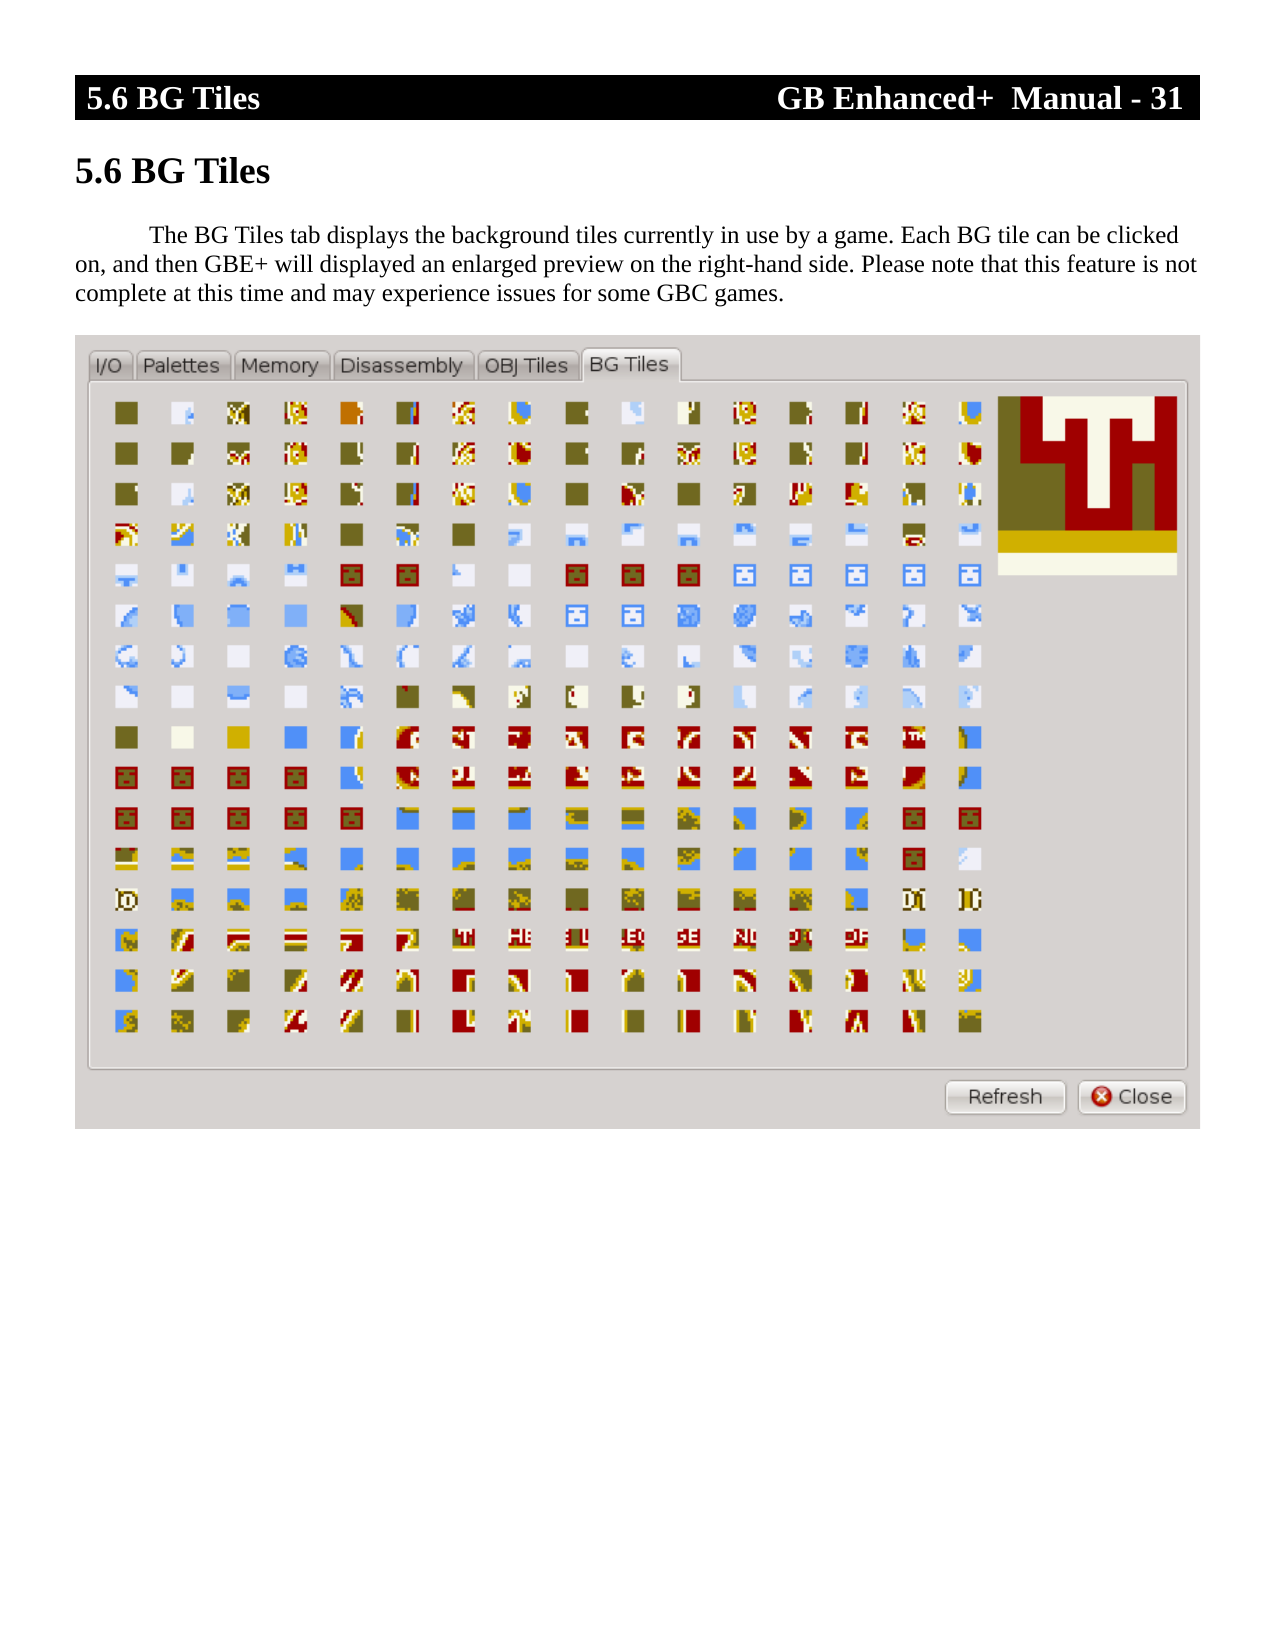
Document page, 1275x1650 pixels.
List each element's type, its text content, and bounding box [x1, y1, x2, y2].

text The BG Tiles tab displays the background tiles currently in use by a game. Each BG tile can be clicked on, and then GBE+ will displayed an enlarged preview on the right-hand side. Please note that this feature is not complete at this time and may experience issues for some GBC games. [75, 220, 1200, 306]
text 5.6 BG Tiles GB Enhanced+ Manual - 31 [75, 75, 1200, 119]
text 5.6 BG Tiles [75, 148, 1200, 191]
picture [75, 335, 1200, 1129]
